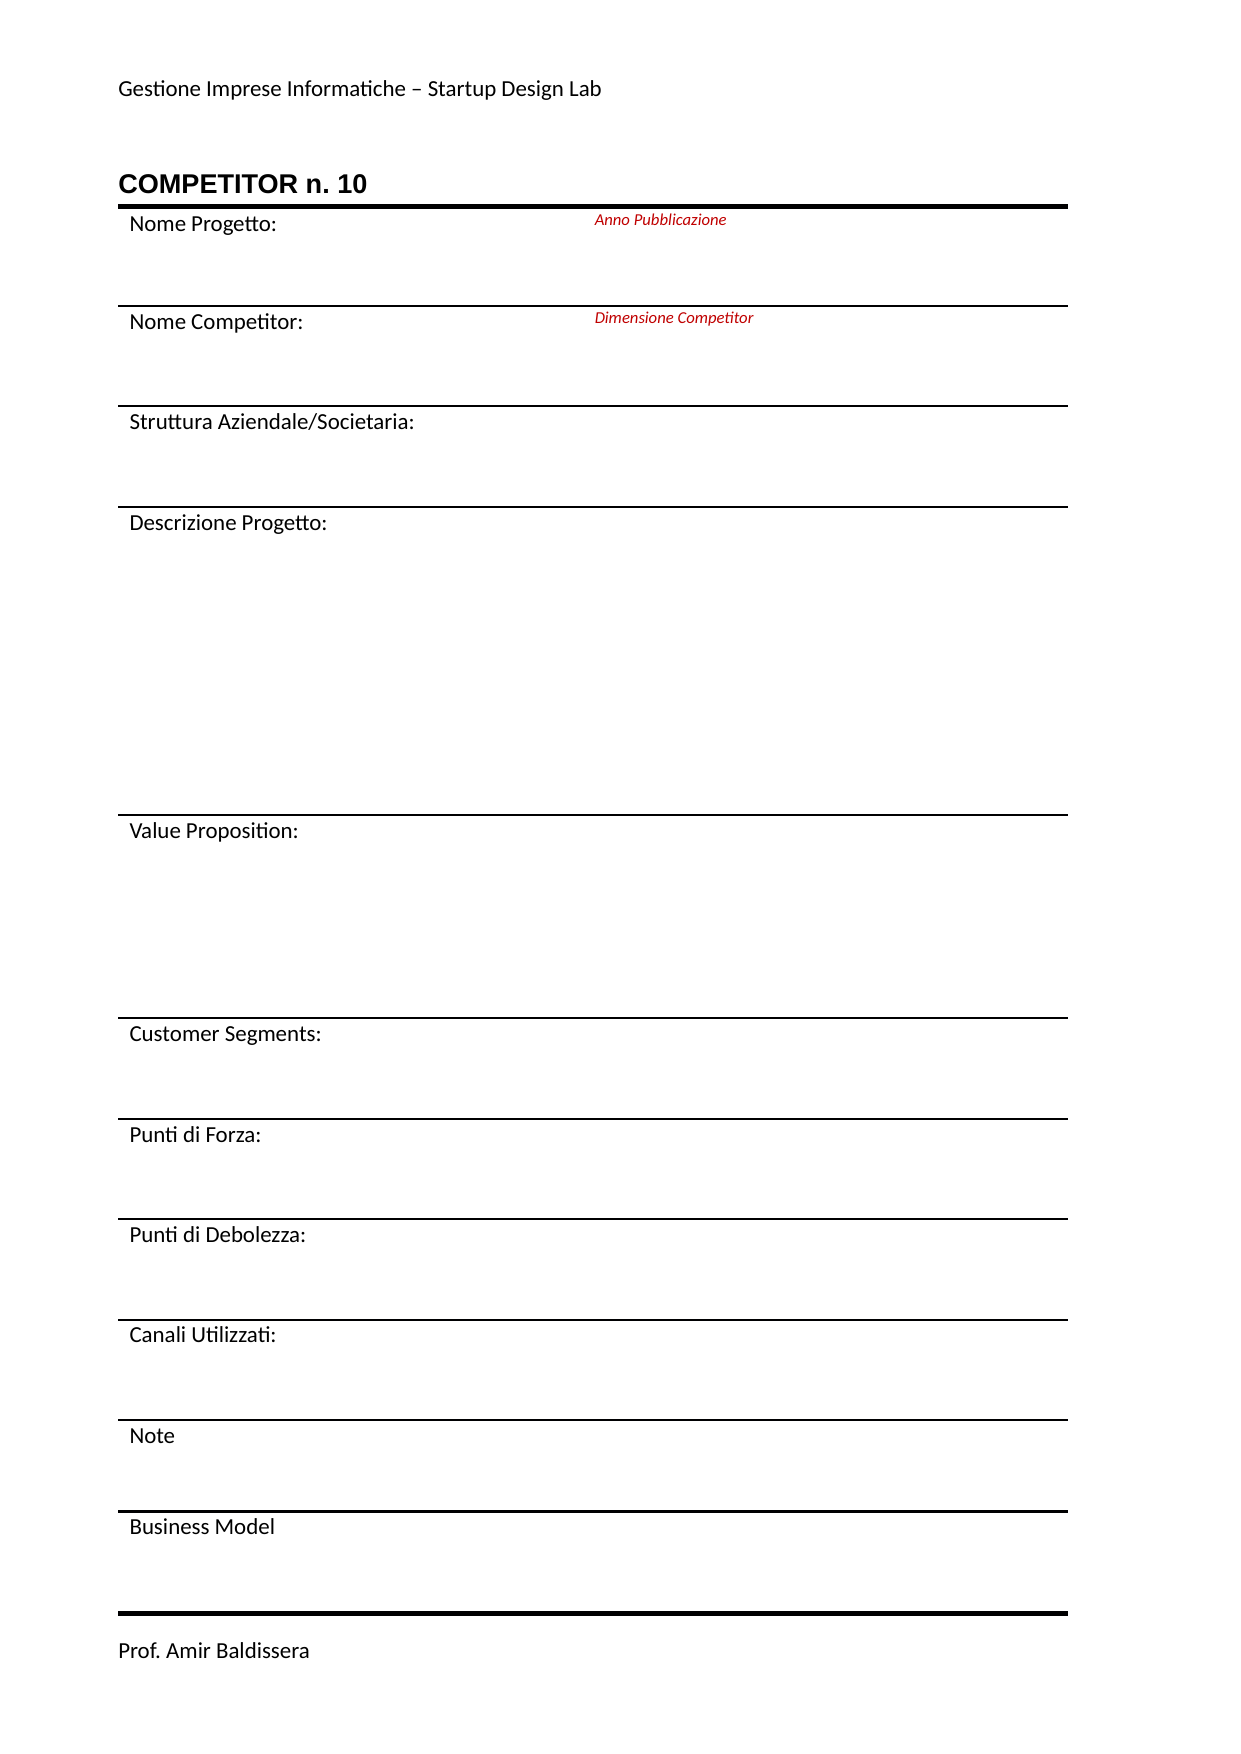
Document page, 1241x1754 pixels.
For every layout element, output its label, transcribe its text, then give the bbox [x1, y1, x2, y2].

table_cell Nome Competitor: [118, 307, 583, 405]
table_cell Struttura Aziendale/Societaria: [118, 407, 1068, 506]
table_cell Punti di Debolezza: [118, 1220, 1068, 1318]
subtitle COMPETITOR n. 10 [118, 168, 1122, 200]
table_cell Value Proposition: [118, 816, 1068, 1017]
table_cell Descrizione Progetto: [118, 508, 1068, 814]
table_cell Dimensione Competitor [583, 307, 1068, 405]
table_cell Customer Segments: [118, 1019, 1068, 1118]
table_cell Note [118, 1421, 1068, 1510]
table_cell Punti di Forza: [118, 1120, 1068, 1218]
table_cell Business Model [118, 1513, 1068, 1611]
table_header Anno Pubblicazione [583, 209, 1068, 305]
table_cell Canali Utilizzati: [118, 1321, 1068, 1419]
table_header Nome Progetto: [118, 209, 583, 305]
